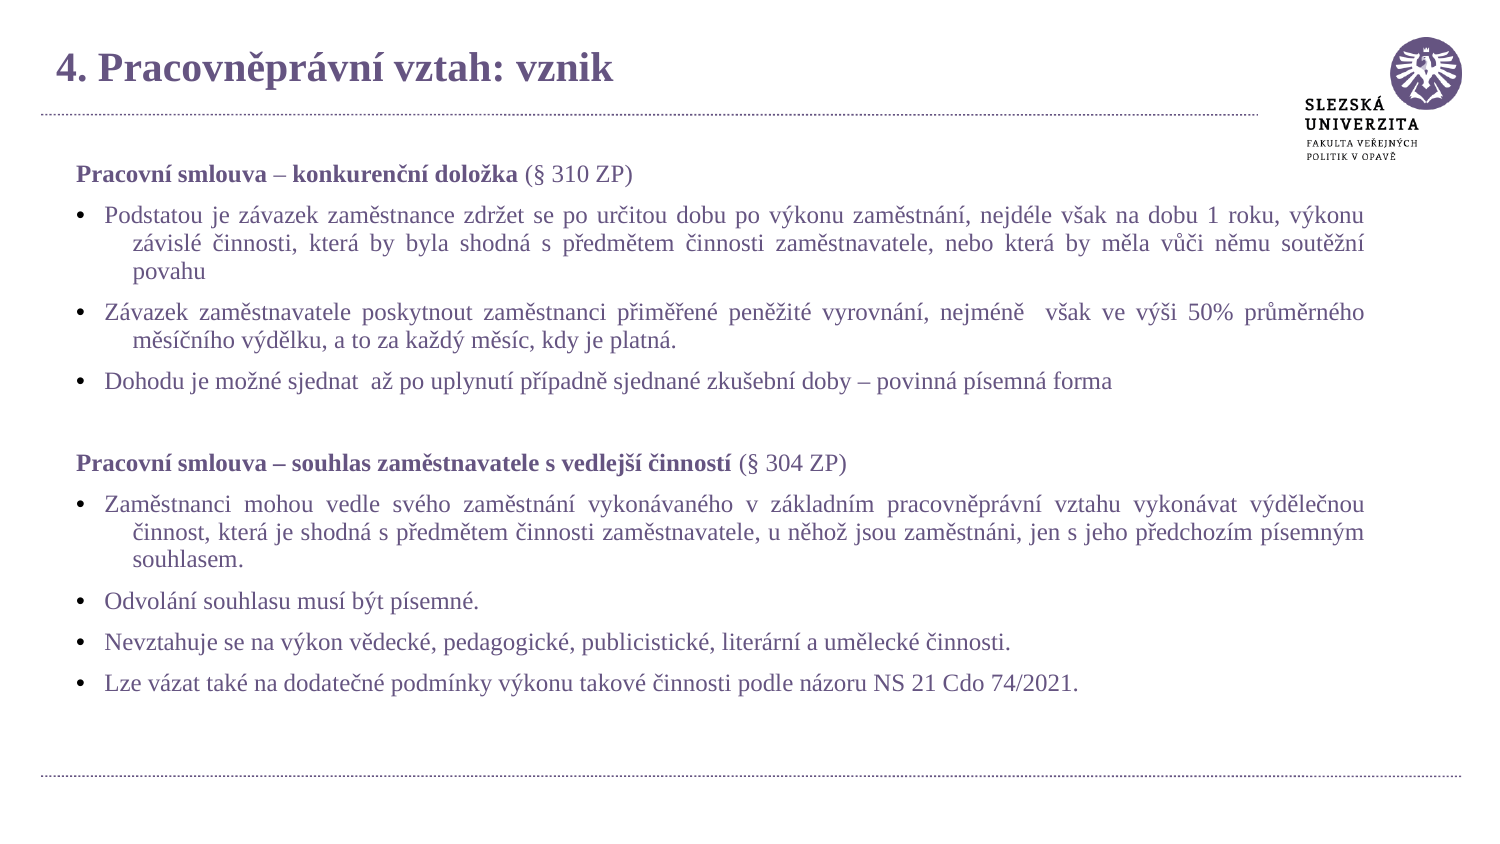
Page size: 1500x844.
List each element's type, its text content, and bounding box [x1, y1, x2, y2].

title 4. Pracovněprávní vztah: vznik [41, 32, 1220, 116]
text_box Pracovní smlouva – konkurenční doložka (§ 310 ZP) Podstatou je závazek zaměstnance zdržet se po určitou dobu po výkonu zaměstnání, nejdéle však na dobu 1 roku, výkonu závislé činnosti, která by byla shodná s předmětem činnosti zaměstnavatele, nebo která by měla vůči němu soutěžní povahu Závazek zaměstnavatele poskytnout zaměstnanci přiměřené peněžité vyrovnání, nejméně však ve výši 50% průměrného měsíčního výdělku, a to za každý měsíc, kdy je platná. Dohodu je možné sjednat až po uplynutí případně sjednané zkušební doby – povinná písemná forma Pracovní smlouva – souhlas zaměstnavatele s vedlejší činností (§ 304 ZP) Zaměstnanci mohou vedle svého zaměstnání vykonávaného v základním pracovněprávní vztahu vykonávat výdělečnou činnost, která je shodná s předmětem činnosti zaměstnavatele, u něhož jsou zaměstnáni, jen s jeho předchozím písemným souhlasem. Odvolání souhlasu musí být písemné. Nevztahuje se na výkon vědecké, pedagogické, publicistické, literární a umělecké činnosti. Lze vázat také na dodatečné podmínky výkonu takové činnosti podle názoru NS 21 Cdo 74/2021. [61, 152, 1382, 775]
